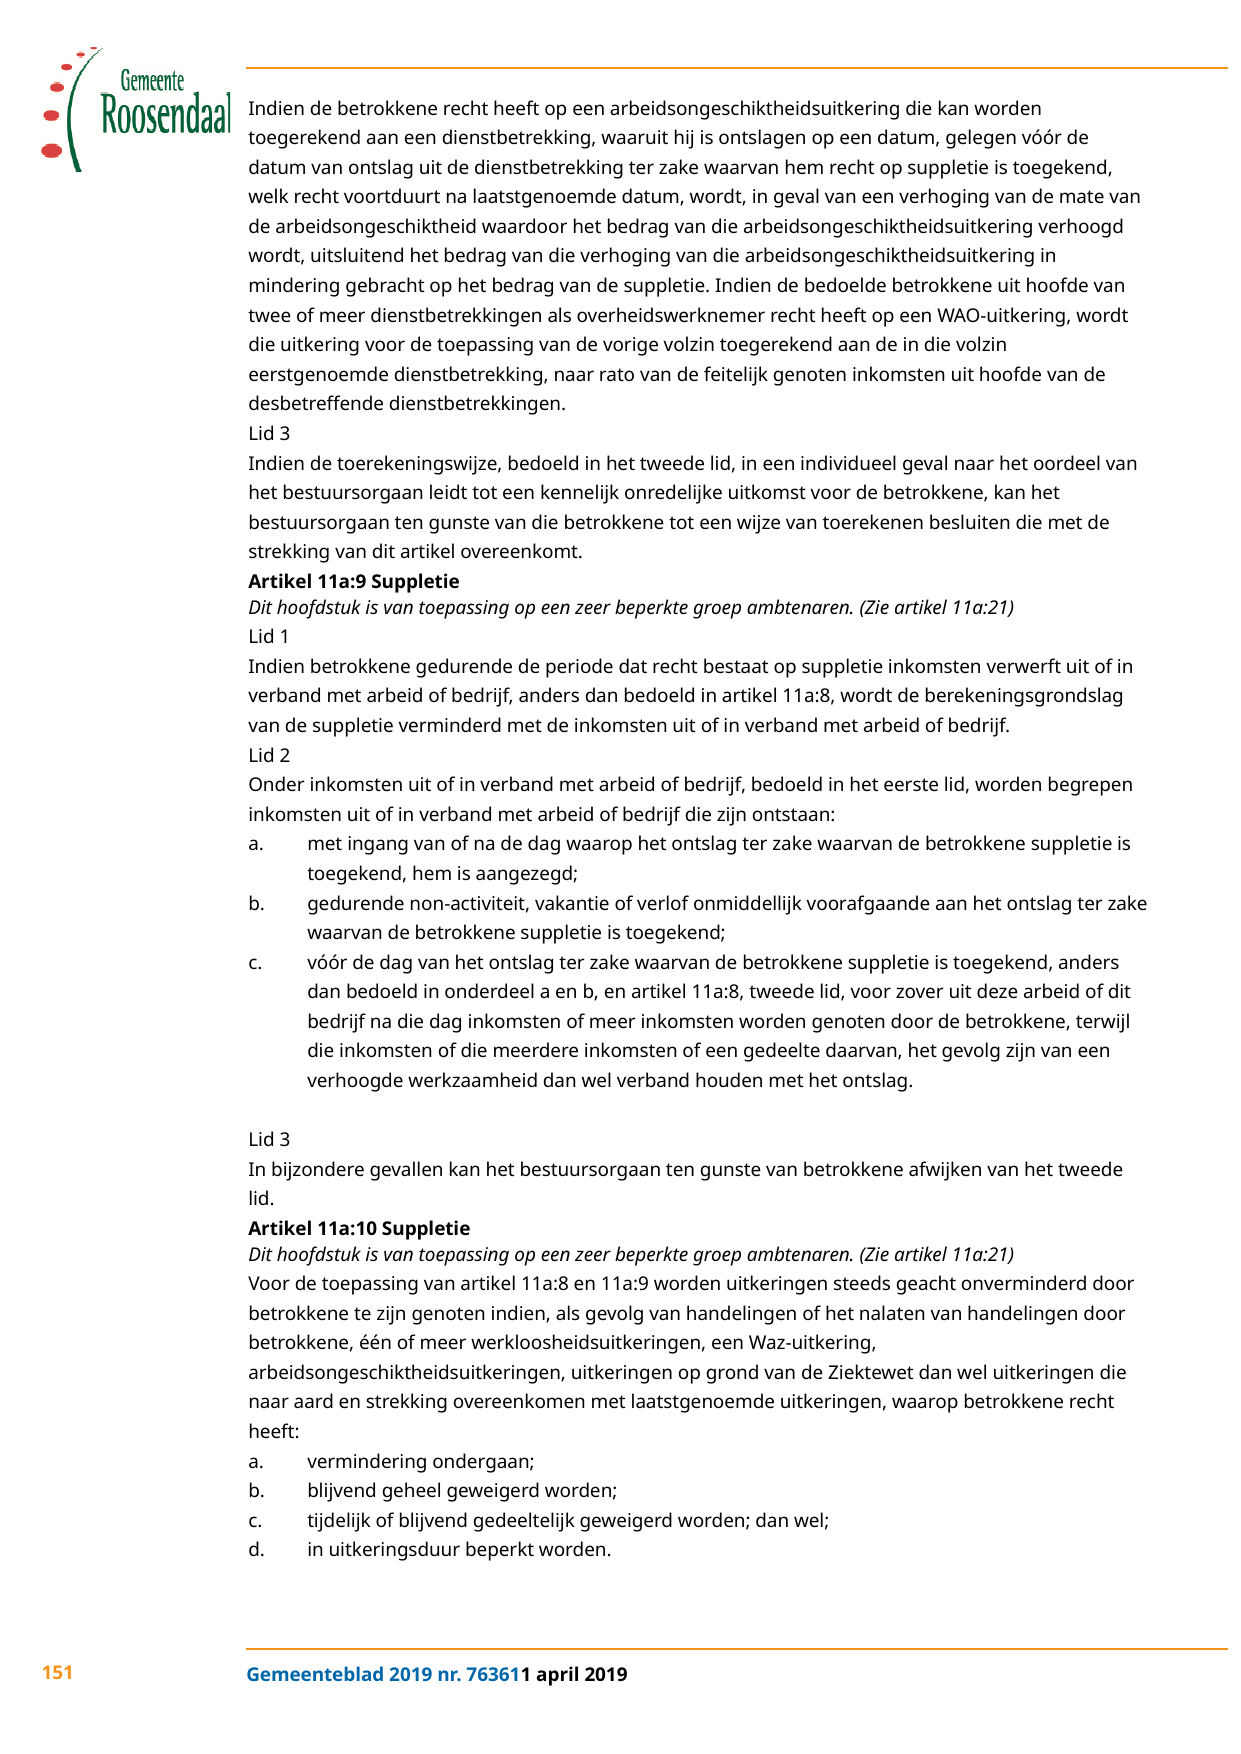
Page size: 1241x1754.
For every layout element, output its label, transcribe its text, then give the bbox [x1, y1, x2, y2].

list in uitkeringsduur beperkt worden. [248, 1537, 1152, 1562]
text Lid 2 [248, 742, 1152, 767]
text Artikel 11a:9 Suppletie [248, 568, 1152, 594]
text Lid 3 [248, 420, 1152, 446]
picture [41, 47, 231, 172]
text In bijzondere gevallen kan het bestuursorgaan ten gunste van betrokkene afwijken van het tweede lid. [248, 1156, 1152, 1211]
text Lid 1 [248, 623, 1152, 649]
text Indien betrokkene gedurende de periode dat recht bestaat op suppletie inkomsten verwerft uit of in verband met arbeid of bedrijf, anders dan bedoeld in artikel 11a:8, wordt de berekeningsgrondslag van de suppletie verminderd met de inkomsten uit of in verband met arbeid of bedrijf. [248, 653, 1152, 738]
text Onder inkomsten uit of in verband met arbeid of bedrijf, bedoeld in het eerste lid, worden begrepen inkomsten uit of in verband met arbeid of bedrijf die zijn ontstaan: [248, 771, 1152, 827]
text Lid 3 [248, 1126, 1152, 1152]
list met ingang van of na de dag waarop het ontslag ter zake waarvan de betrokkene suppletie is toegekend, hem is aangezegd; [248, 831, 1152, 886]
list tijdelijk of blijvend gedeeltelijk geweigerd worden; dan wel; [248, 1507, 1152, 1533]
text Artikel 11a:10 Suppletie [248, 1215, 1152, 1241]
list vóór de dag van het ontslag ter zake waarvan de betrokkene suppletie is toegekend, anders dan bedoeld in onderdeel a en b, en artikel 11a:8, tweede lid, voor zover uit deze arbeid of dit bedrijf na die dag inkomsten of meer inkomsten worden genoten door de betrokkene, terwijl die inkomsten of die meerdere inkomsten of een gedeelte daarvan, het gevolg zijn van een verhoogde werkzaamheid dan wel verband houden met het ontslag. [248, 949, 1152, 1093]
text Indien de toerekeningswijze, bedoeld in het tweede lid, in een individueel geval naar het oordeel van het bestuursorgaan leidt tot een kennelijk onredelijke uitkomst voor de betrokkene, kan het bestuursorgaan ten gunste van die betrokkene tot een wijze van toerekenen besluiten die met de strekking van dit artikel overeenkomt. [248, 450, 1152, 564]
text Dit hoofdstuk is van toepassing op een zeer beperkte groep ambtenaren. (Zie artikel 11a:21) [248, 594, 1152, 619]
text Indien de betrokkene recht heeft op een arbeidsongeschiktheidsuitkering die kan worden toegerekend aan een dienstbetrekking, waaruit hij is ontslagen op een datum, gelegen vóór de datum van ontslag uit de dienstbetrekking ter zake waarvan hem recht op suppletie is toegekend, welk recht voortduurt na laatstgenoemde datum, wordt, in geval van een verhoging van de mate van de arbeidsongeschiktheid waardoor het bedrag van die arbeidsongeschiktheidsuitkering verhoogd wordt, uitsluitend het bedrag van die verhoging van die arbeidsongeschiktheidsuitkering in mindering gebracht op het bedrag van de suppletie. Indien de bedoelde betrokkene uit hoofde van twee of meer dienstbetrekkingen als overheidswerknemer recht heeft op een WAO-uitkering, wordt die uitkering voor de toepassing van de vorige volzin toegerekend aan de in die volzin eerstgenoemde dienstbetrekking, naar rato van de feitelijk genoten inkomsten uit hoofde van de desbetreffende dienstbetrekkingen. [248, 95, 1152, 416]
list blijvend geheel geweigerd worden; [248, 1477, 1152, 1503]
list vermindering ondergaan; [248, 1448, 1152, 1474]
text Dit hoofdstuk is van toepassing op een zeer beperkte groep ambtenaren. (Zie artikel 11a:21) [248, 1241, 1152, 1267]
text Voor de toepassing van artikel 11a:8 en 11a:9 worden uitkeringen steeds geacht onverminderd door betrokkene te zijn genoten indien, als gevolg van handelingen of het nalaten van handelingen door betrokkene, één of meer werkloosheidsuitkeringen, een Waz-uitkering, arbeidsongeschiktheidsuitkeringen, uitkeringen op grond van de Ziektewet dan wel uitkeringen die naar aard en strekking overeenkomen met laatstgenoemde uitkeringen, waarop betrokkene recht heeft: [248, 1270, 1152, 1444]
list gedurende non-activiteit, vakantie of verlof onmiddellijk voorafgaande aan het ontslag ter zake waarvan de betrokkene suppletie is toegekend; [248, 890, 1152, 945]
